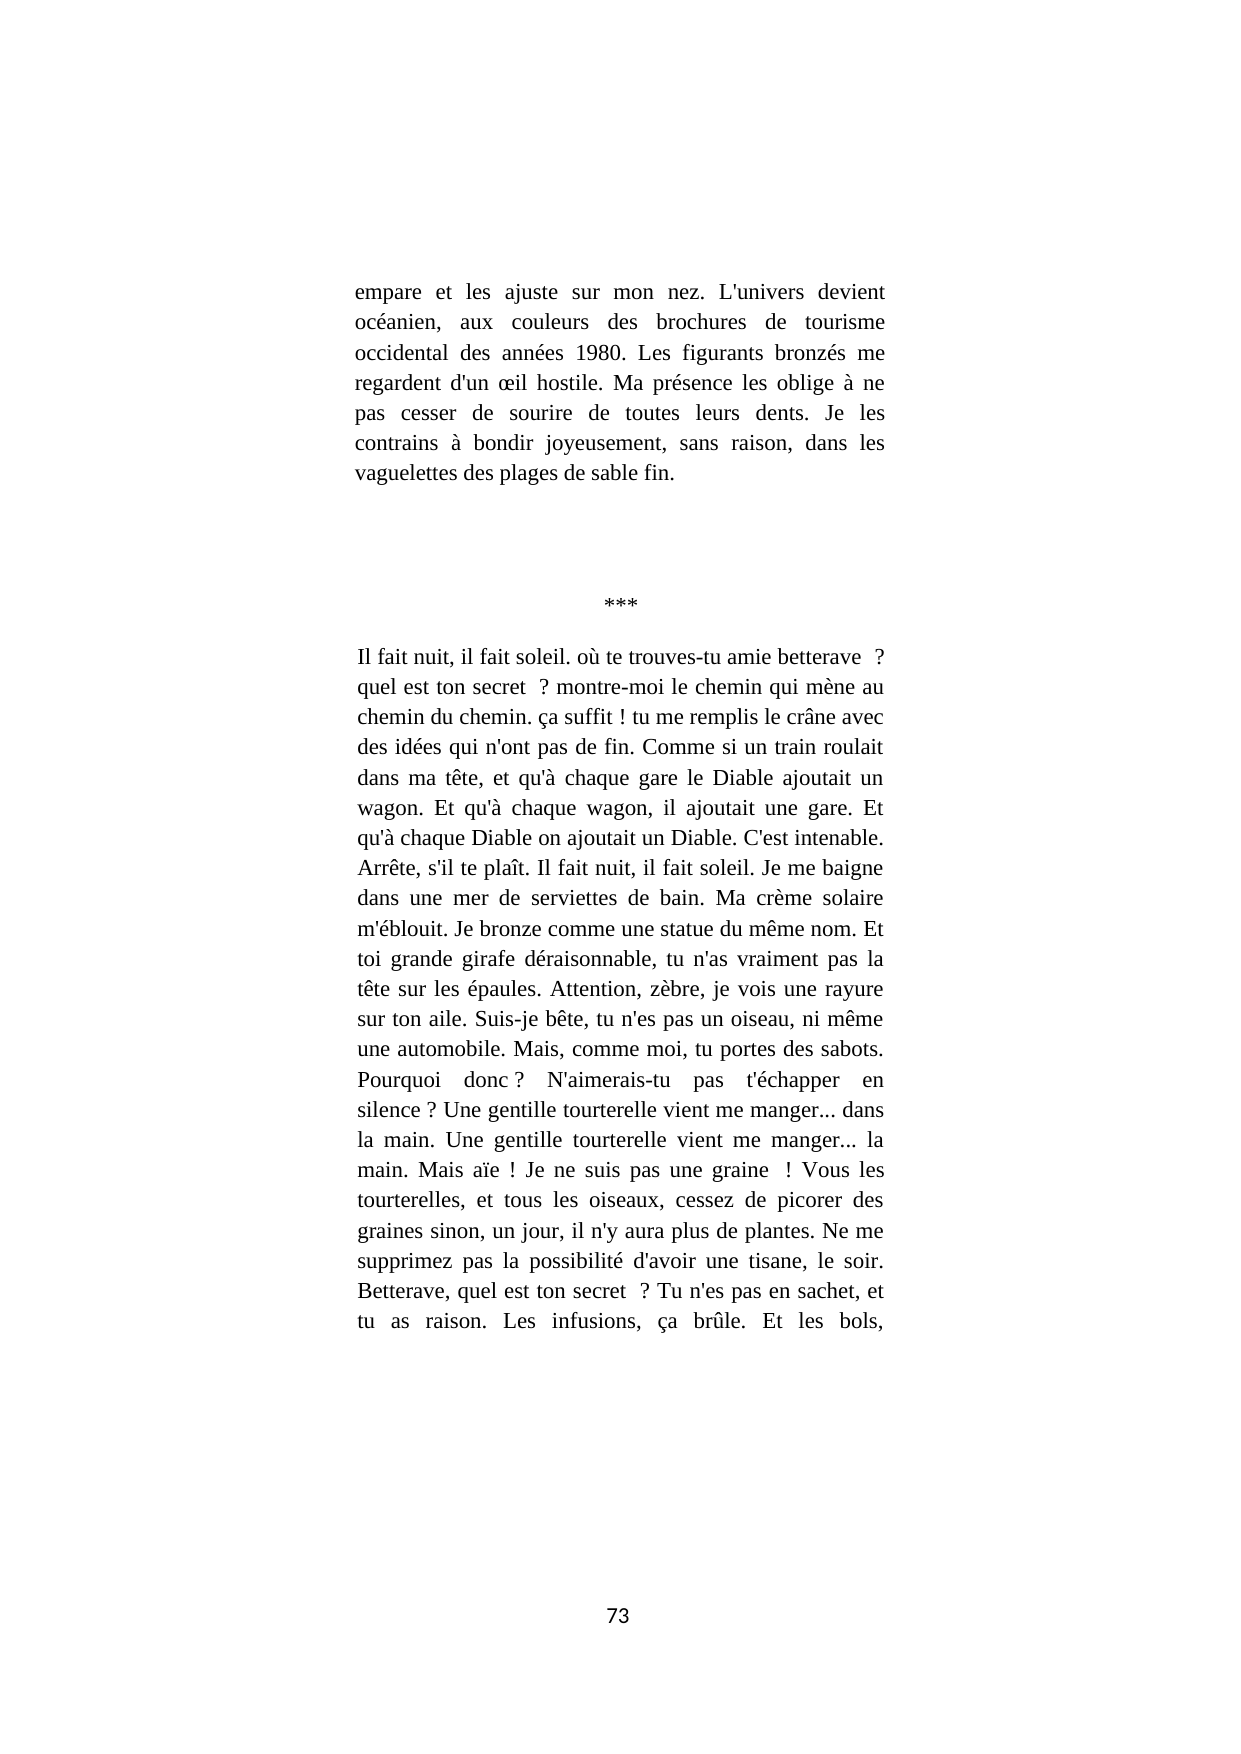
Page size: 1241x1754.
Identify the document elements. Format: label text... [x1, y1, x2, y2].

text empare et les ajuste sur mon nez. L'univers devient océanien, aux couleurs des brochures de tourisme occidental des années 1980. Les figurants bronzés me regardent d'un œil hostile. Ma présence les oblige à ne pas cesser de sourire de toutes leurs dents. Je les contrains à bondir joyeusement, sans raison, dans les vaguelettes des plages de sable fin. [354, 278, 886, 486]
text *** [357, 592, 885, 618]
